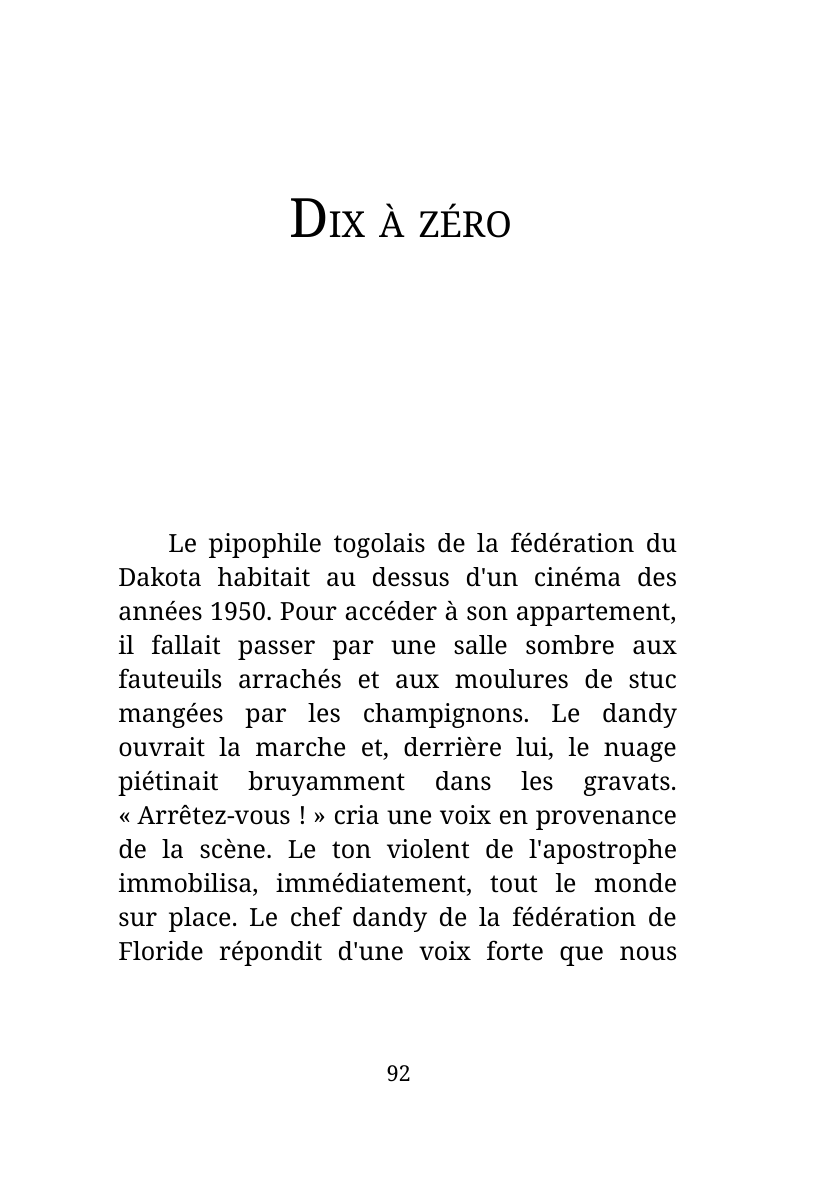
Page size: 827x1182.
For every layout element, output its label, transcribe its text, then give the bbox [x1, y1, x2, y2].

text Le pipophile togolais de la fédération du Dakota habitait au dessus d'un cinéma des années 1950. Pour accéder à son appartement, il fallait passer par une salle sombre aux fauteuils arrachés et aux moulures de stuc mangées par les champignons. Le dandy ouvrait la marche et, derrière lui, le nuage piétinait bruyamment dans les gravats. « Arrêtez-vous ! » cria une voix en provenance de la scène. Le ton violent de l'apostrophe immobilisa, immédiatement, tout le monde sur place. Le chef dandy de la fédération de Floride répondit d'une voix forte que nous [118, 525, 677, 968]
text Dix à zéro [121, 179, 679, 253]
